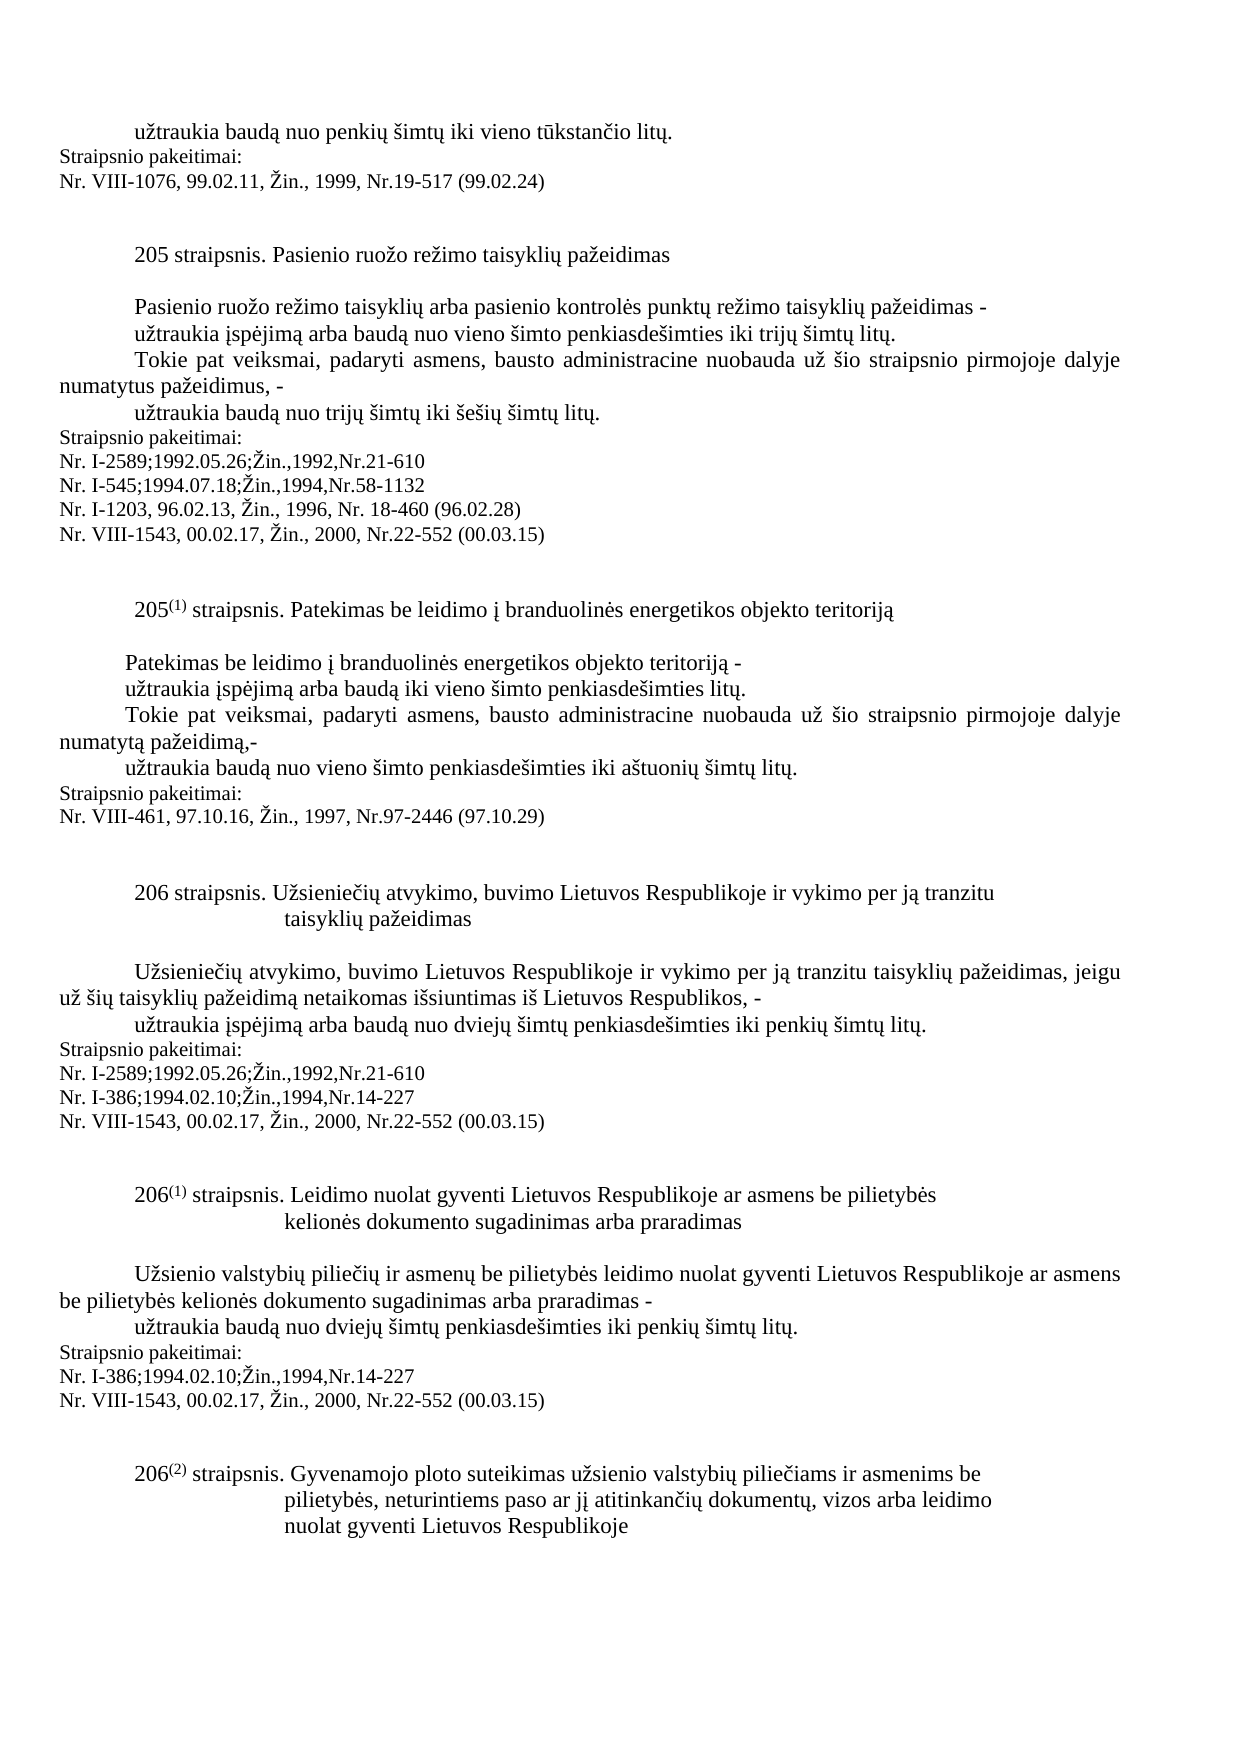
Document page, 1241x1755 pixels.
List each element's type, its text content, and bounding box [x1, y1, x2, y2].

text užtraukia baudą nuo trijų šimtų iki šešių šimtų litų. [59, 399, 1122, 425]
text Nr. VIII-1543, 00.02.17, Žin., 2000, Nr.22-552 (00.03.15) [59, 1109, 1122, 1133]
text Straipsnio pakeitimai: [59, 780, 1122, 804]
text užtraukia baudą nuo penkių šimtų iki vieno tūkstančio litų. [59, 118, 1122, 144]
text Nr. VIII-1543, 00.02.17, Žin., 2000, Nr.22-552 (00.03.15) [59, 521, 1122, 546]
text taisyklių pažeidimas [284, 905, 1122, 932]
text Tokie pat veiksmai, padaryti asmens, bausto administracine nuobauda už šio straipsnio pirmojoje dalyje numatytus pažeidimus, - [59, 346, 1122, 399]
text Pasienio ruožo režimo taisyklių arba pasienio kontrolės punktų režimo taisyklių pažeidimas - [59, 293, 1122, 320]
text Nr. VIII-461, 97.10.16, Žin., 1997, Nr.97-2446 (97.10.29) [59, 804, 1122, 828]
text Tokie pat veiksmai, padaryti asmens, bausto administracine nuobauda už šio straipsnio pirmojoje dalyje numatytą pažeidimą,- [59, 701, 1122, 754]
text Straipsnio pakeitimai: [59, 144, 1122, 168]
text nuolat gyventi Lietuvos Respublikoje [284, 1513, 1122, 1539]
text Nr. I-386;1994.02.10;Žin.,1994,Nr.14-227 [59, 1085, 1122, 1109]
text užtraukia įspėjimą arba baudą nuo vieno šimto penkiasdešimties iki trijų šimtų litų. [59, 320, 1122, 346]
text Nr. VIII-1076, 99.02.11, Žin., 1999, Nr.19-517 (99.02.24) [59, 168, 1122, 193]
text Patekimas be leidimo į branduolinės energetikos objekto teritoriją - [59, 649, 1122, 675]
text 206(1) straipsnis. Leidimo nuolat gyventi Lietuvos Respublikoje ar asmens be pilietybės [134, 1181, 1122, 1208]
text Nr. I-545;1994.07.18;Žin.,1994,Nr.58-1132 [59, 473, 1122, 497]
text Užsienio valstybių piliečių ir asmenų be pilietybės leidimo nuolat gyventi Lietuvos Respublikoje ar asmens be pilietybės kelionės dokumento sugadinimas arba praradimas - [59, 1261, 1122, 1313]
text 205 straipsnis. Pasienio ruožo režimo taisyklių pažeidimas [59, 241, 1122, 267]
text Užsieniečių atvykimo, buvimo Lietuvos Respublikoje ir vykimo per ją tranzitu taisyklių pažeidimas, jeigu už šių taisyklių pažeidimą netaikomas išsiuntimas iš Lietuvos Respublikos, - [59, 958, 1122, 1011]
text Straipsnio pakeitimai: [59, 1339, 1122, 1364]
text 205(1) straipsnis. Patekimas be leidimo į branduolinės energetikos objekto teritoriją [134, 596, 1122, 622]
text pilietybės, neturintiems paso ar jį atitinkančių dokumentų, vizos arba leidimo [284, 1486, 1122, 1513]
text Nr. I-2589;1992.05.26;Žin.,1992,Nr.21-610 [59, 1061, 1122, 1085]
text Nr. I-1203, 96.02.13, Žin., 1996, Nr. 18-460 (96.02.28) [59, 497, 1122, 521]
text užtraukia įspėjimą arba baudą iki vieno šimto penkiasdešimties litų. [59, 675, 1122, 701]
text 206 straipsnis. Užsieniečių atvykimo, buvimo Lietuvos Respublikoje ir vykimo per ją tranzitu [134, 879, 1122, 905]
text Straipsnio pakeitimai: [59, 425, 1122, 449]
text Nr. I-386;1994.02.10;Žin.,1994,Nr.14-227 [59, 1364, 1122, 1388]
text Nr. I-2589;1992.05.26;Žin.,1992,Nr.21-610 [59, 449, 1122, 473]
text užtraukia baudą nuo vieno šimto penkiasdešimties iki aštuonių šimtų litų. [59, 754, 1122, 780]
text užtraukia įspėjimą arba baudą nuo dviejų šimtų penkiasdešimties iki penkių šimtų litų. [59, 1011, 1122, 1037]
text 206(2) straipsnis. Gyvenamojo ploto suteikimas užsienio valstybių piliečiams ir asmenims be [134, 1460, 1122, 1486]
text Nr. VIII-1543, 00.02.17, Žin., 2000, Nr.22-552 (00.03.15) [59, 1388, 1122, 1412]
text kelionės dokumento sugadinimas arba praradimas [284, 1208, 1122, 1234]
text užtraukia baudą nuo dviejų šimtų penkiasdešimties iki penkių šimtų litų. [59, 1313, 1122, 1339]
text Straipsnio pakeitimai: [59, 1037, 1122, 1061]
